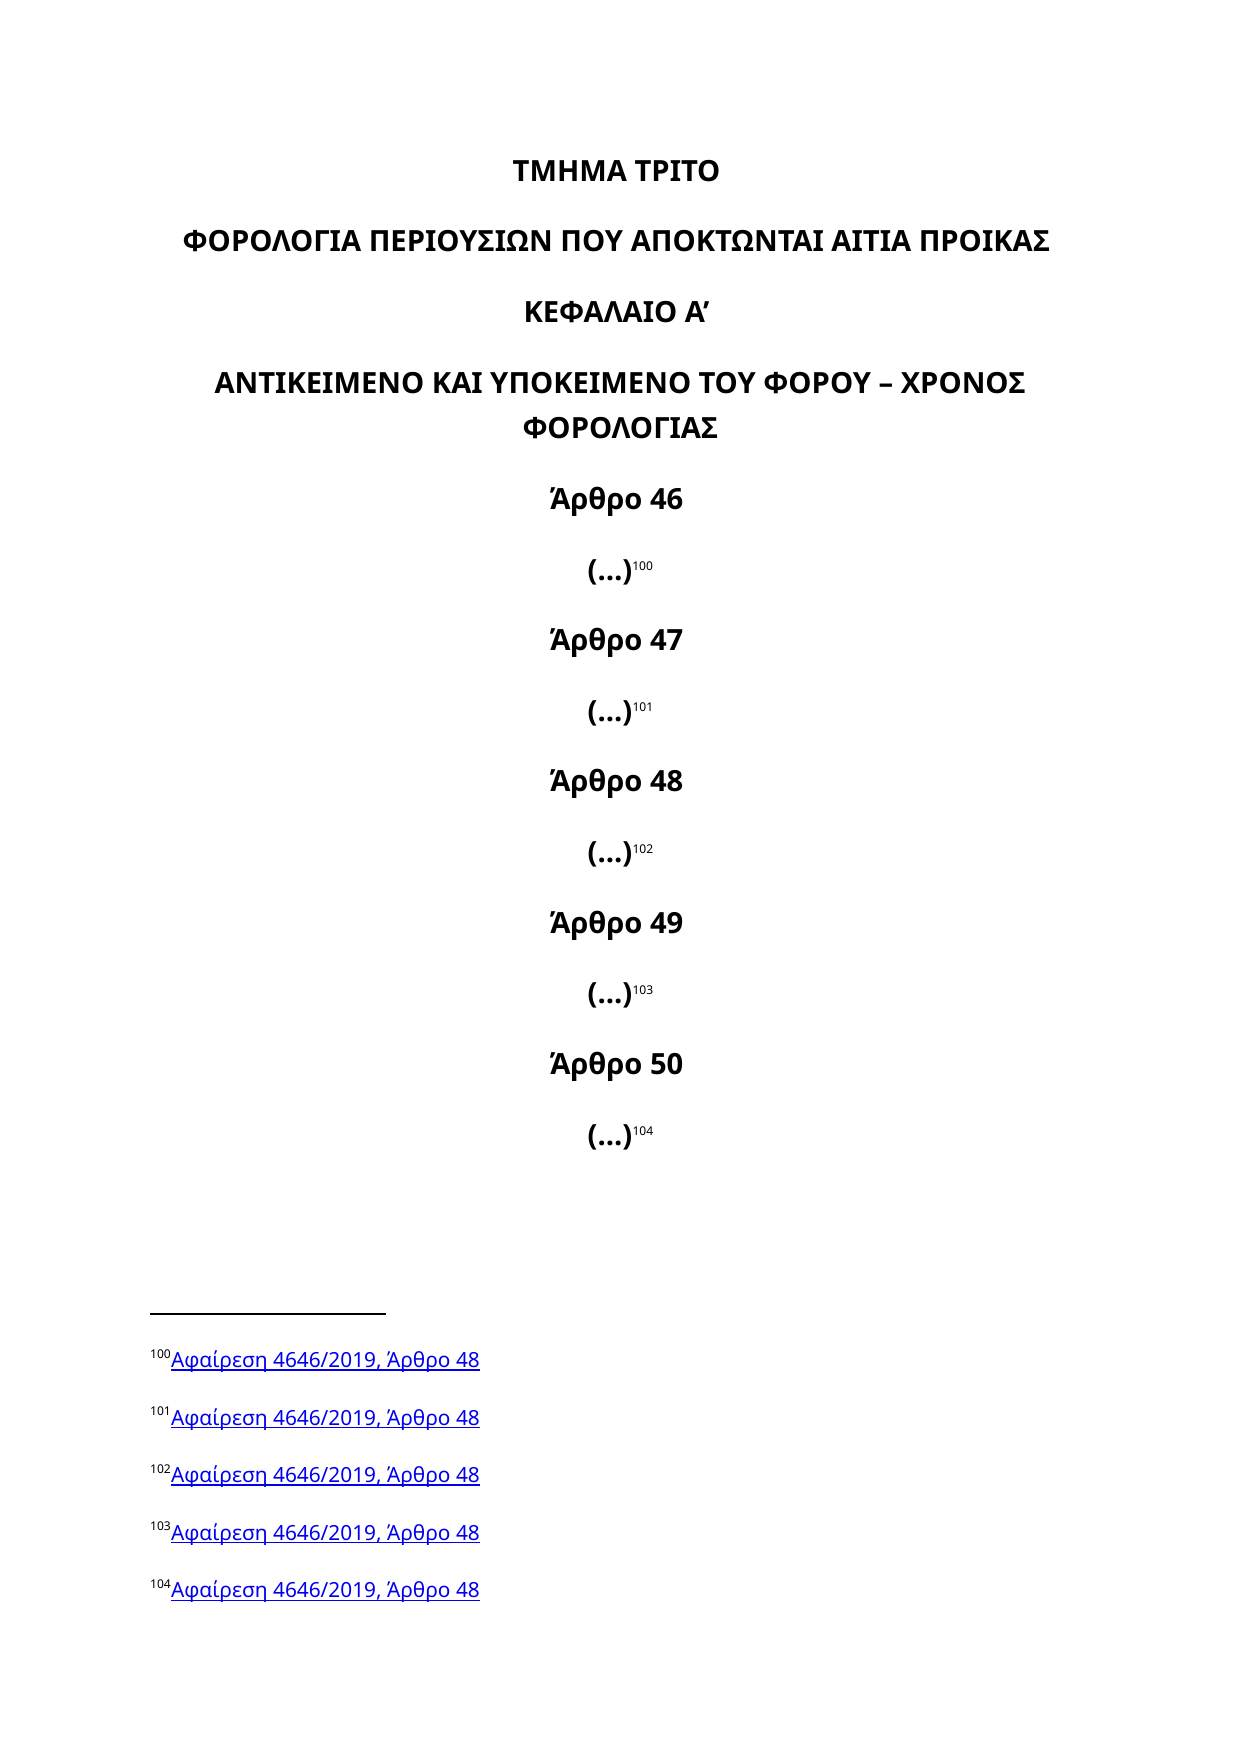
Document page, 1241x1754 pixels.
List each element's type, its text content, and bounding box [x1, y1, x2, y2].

subtitle ΤΜΗΜΑ ΤΡΙΤΟ [150, 150, 1090, 190]
text Αφαίρεση 4646/2019, Άρθρο 48 [150, 1460, 1090, 1489]
subtitle (...) [150, 831, 1090, 871]
text Αφαίρεση 4646/2019, Άρθρο 48 [150, 1576, 1090, 1604]
subtitle (...) [150, 1114, 1090, 1153]
subtitle (...) [150, 690, 1090, 730]
subtitle Άρθρο 50 [150, 1043, 1090, 1083]
subtitle (…) [150, 549, 1090, 588]
text Αφαίρεση 4646/2019, Άρθρο 48 [150, 1345, 1090, 1373]
subtitle Άρθρο 47 [150, 619, 1090, 659]
subtitle Άρθρο 48 [150, 761, 1090, 800]
subtitle ΦΟΡΟΛΟΓΙΑ ΠΕΡΙΟΥΣΙΩΝ ΠΟΥ ΑΠΟΚΤΩΝΤΑΙ ΑΙΤΙΑ ΠΡΟΙΚΑΣ [150, 221, 1090, 260]
subtitle ΑΝΤΙΚΕΙΜΕΝΟ ΚΑΙ ΥΠΟΚΕΙΜΕΝΟ ΤΟΥ ΦΟΡΟΥ – ΧΡΟΝΟΣ ΦΟΡΟΛΟΓΙΑΣ [150, 362, 1090, 447]
subtitle (...) [150, 972, 1090, 1012]
subtitle ΚΕΦΑΛΑΙΟ Α’ [150, 291, 1090, 331]
subtitle Άρθρο 49 [150, 902, 1090, 942]
subtitle Άρθρο 46 [150, 478, 1090, 518]
text Αφαίρεση 4646/2019, Άρθρο 48 [150, 1518, 1090, 1546]
text Αφαίρεση 4646/2019, Άρθρο 48 [150, 1403, 1090, 1431]
